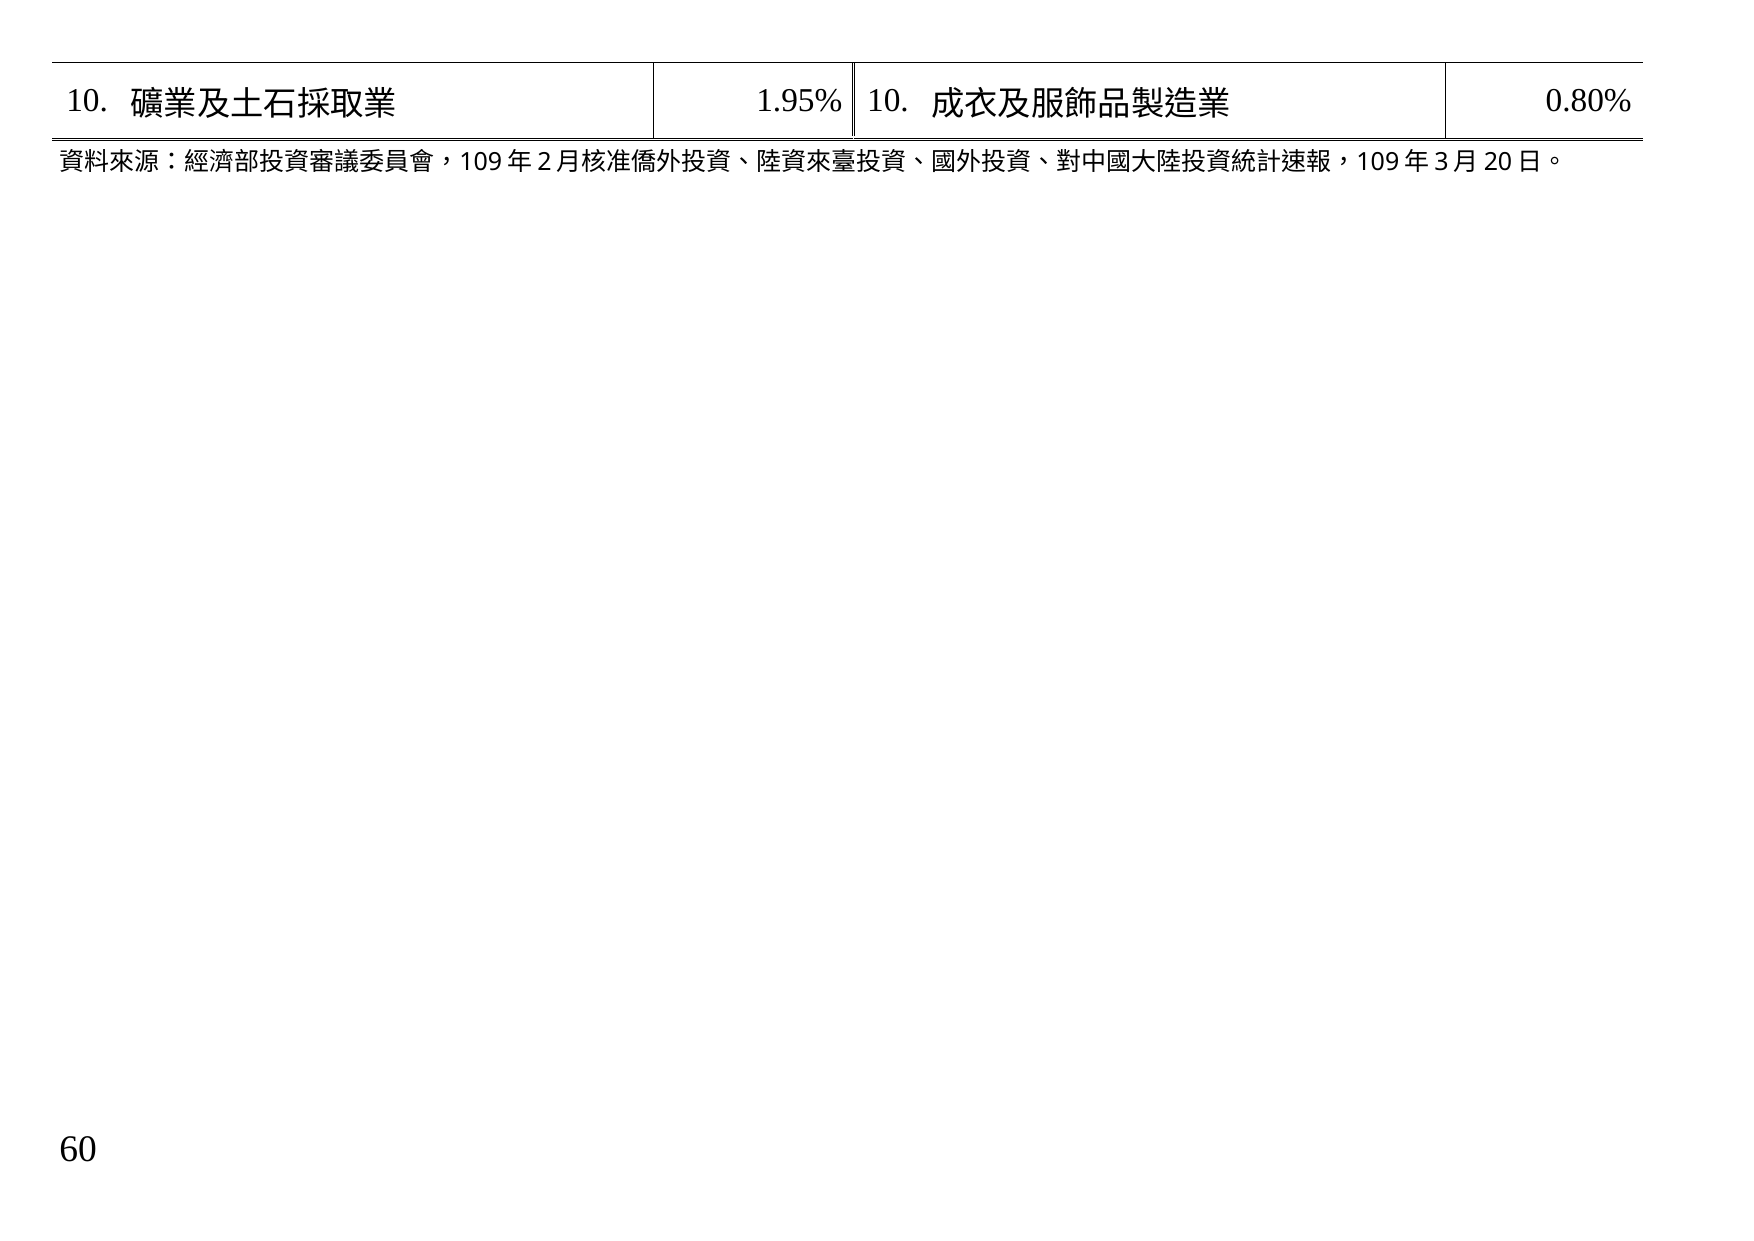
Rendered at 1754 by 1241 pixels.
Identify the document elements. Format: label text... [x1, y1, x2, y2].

table_cell 10. [853, 63, 920, 138]
table_cell 0.80% [1446, 63, 1643, 138]
table_cell 礦業及土石採取業 [119, 63, 653, 138]
subtitle 資料來源：經濟部投資審議委員會，109年2月核准僑外投資、陸資來臺投資、國外投資、對中國大陸投資統計速報，109年3月20日。 [59, 141, 1636, 179]
table_cell 10. [52, 63, 119, 138]
table_cell 1.95% [654, 63, 853, 138]
table_cell 成衣及服飾品製造業 [920, 63, 1445, 138]
